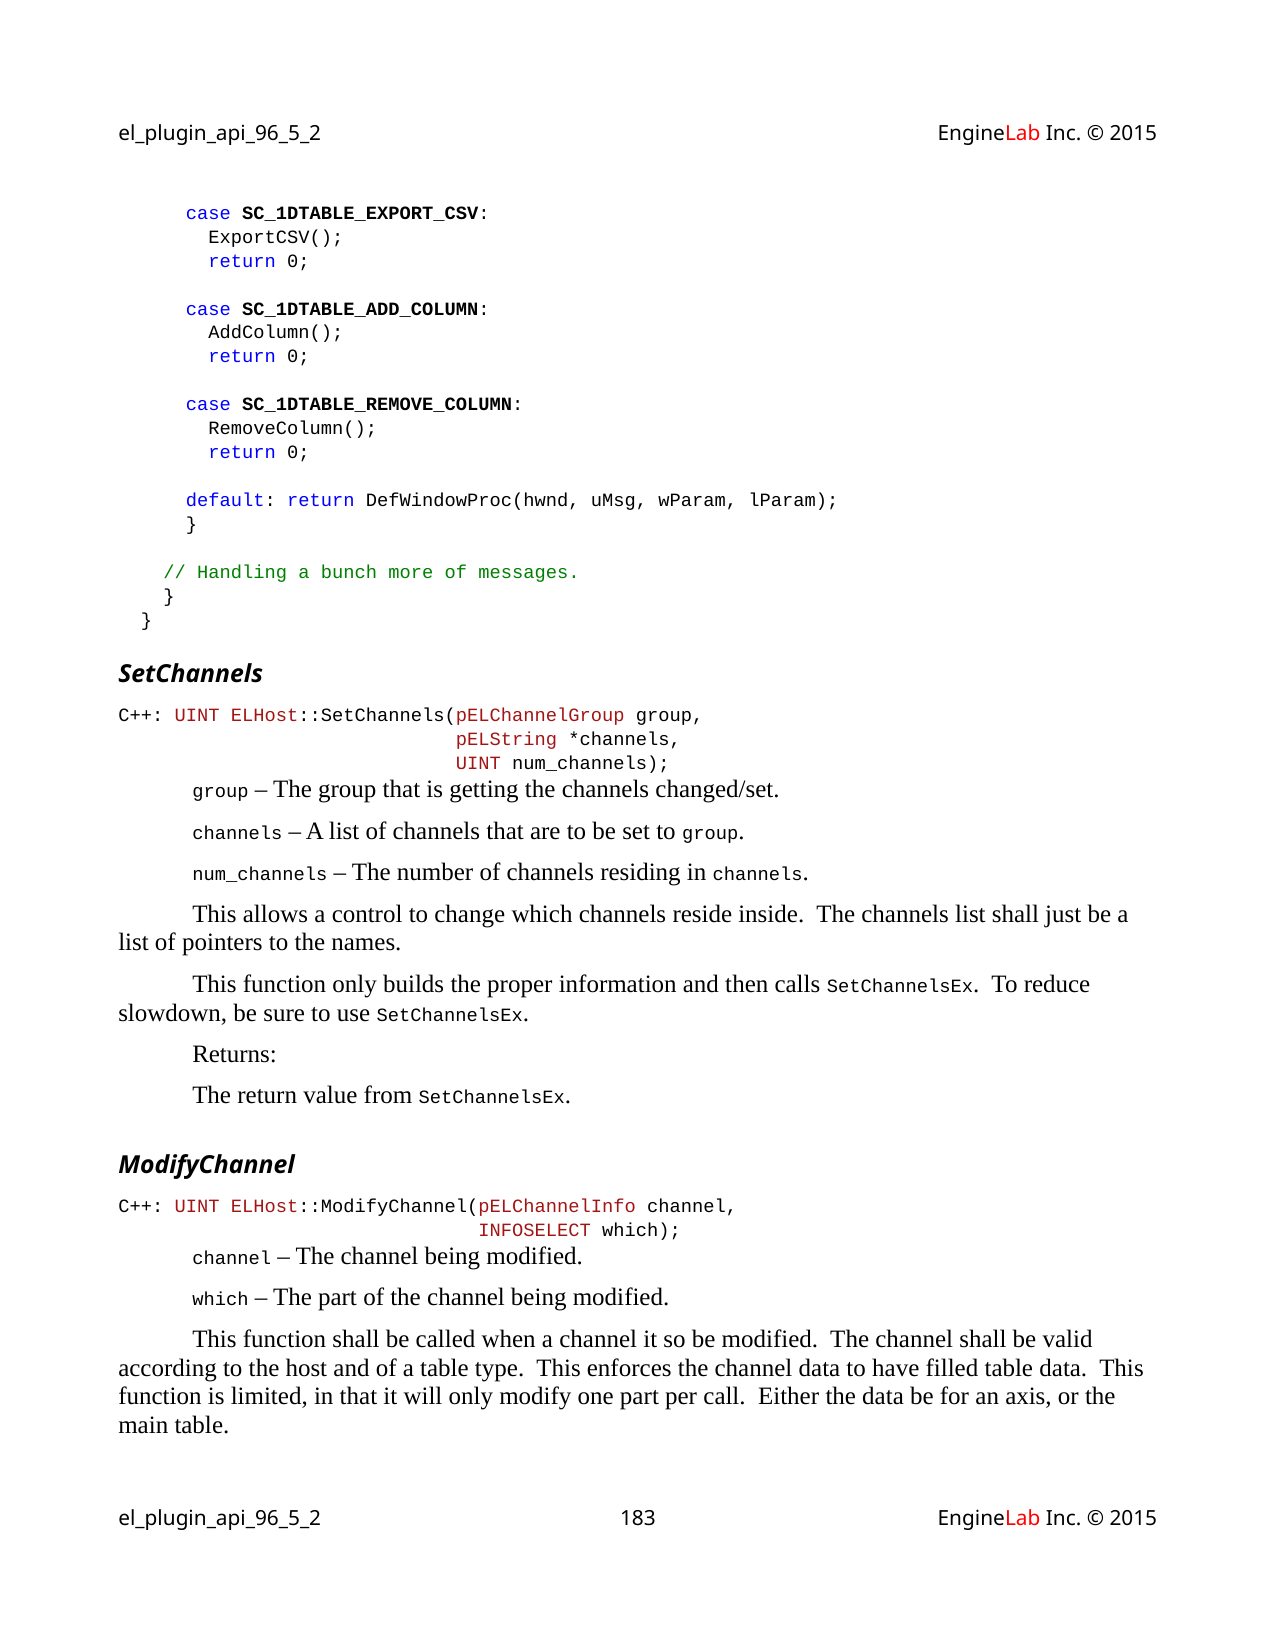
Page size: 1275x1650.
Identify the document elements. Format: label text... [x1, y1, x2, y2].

text } [118, 607, 1157, 631]
text num_channels – The number of channels residing in channels. [118, 857, 1157, 886]
text case SC_1DTABLE_REMOVE_COLUMN: [118, 392, 1157, 416]
text which – The part of the channel being modified. [118, 1282, 1157, 1311]
text } [118, 511, 1157, 535]
text RemoveColumn(); [118, 416, 1157, 439]
text Returns: [118, 1039, 1157, 1068]
text default: return DefWindowProc(hwnd, uMsg, wParam, lParam); [118, 487, 1157, 511]
text channels – A list of channels that are to be set to group. [118, 816, 1157, 845]
text This function shall be called when a channel it so be modified. The channel shall be valid according to the host and of a table type. This enforces the channel data to have filled table data. This function is limited, in that it will only modify one part per call. Either the data be for an axis, or the main table. [118, 1324, 1157, 1439]
text C++: UINT ELHost::SetChannels(pELChannelGroup group, [118, 702, 1157, 726]
subtitle ModifyChannel [118, 1147, 1157, 1181]
text This allows a control to change which channels reside inside. The channels list shall just be a list of pointers to the names. [118, 899, 1157, 956]
text The return value from SetChannelsEx. [118, 1080, 1157, 1109]
text return 0; [118, 344, 1157, 368]
text channel – The channel being modified. [118, 1241, 1157, 1270]
text return 0; [118, 439, 1157, 463]
text AddColumn(); [118, 320, 1157, 344]
text ExportCSV(); [118, 224, 1157, 248]
text This function only builds the proper information and then calls SetChannelsEx. To reduce slowdown, be sure to use SetChannelsEx. [118, 969, 1157, 1027]
subtitle SetChannels [118, 656, 1157, 690]
text } [118, 583, 1157, 607]
text case SC_1DTABLE_EXPORT_CSV: [118, 200, 1157, 224]
text return 0; [118, 248, 1157, 272]
text group – The group that is getting the channels changed/set. [118, 774, 1157, 803]
text // Handling a bunch more of messages. [118, 559, 1157, 583]
text UINT num_channels); [118, 750, 1157, 774]
text C++: UINT ELHost::ModifyChannel(pELChannelInfo channel, [118, 1193, 1157, 1217]
text case SC_1DTABLE_ADD_COLUMN: [118, 296, 1157, 320]
text INFOSELECT which); [118, 1217, 1157, 1241]
text pELString *channels, [118, 726, 1157, 750]
